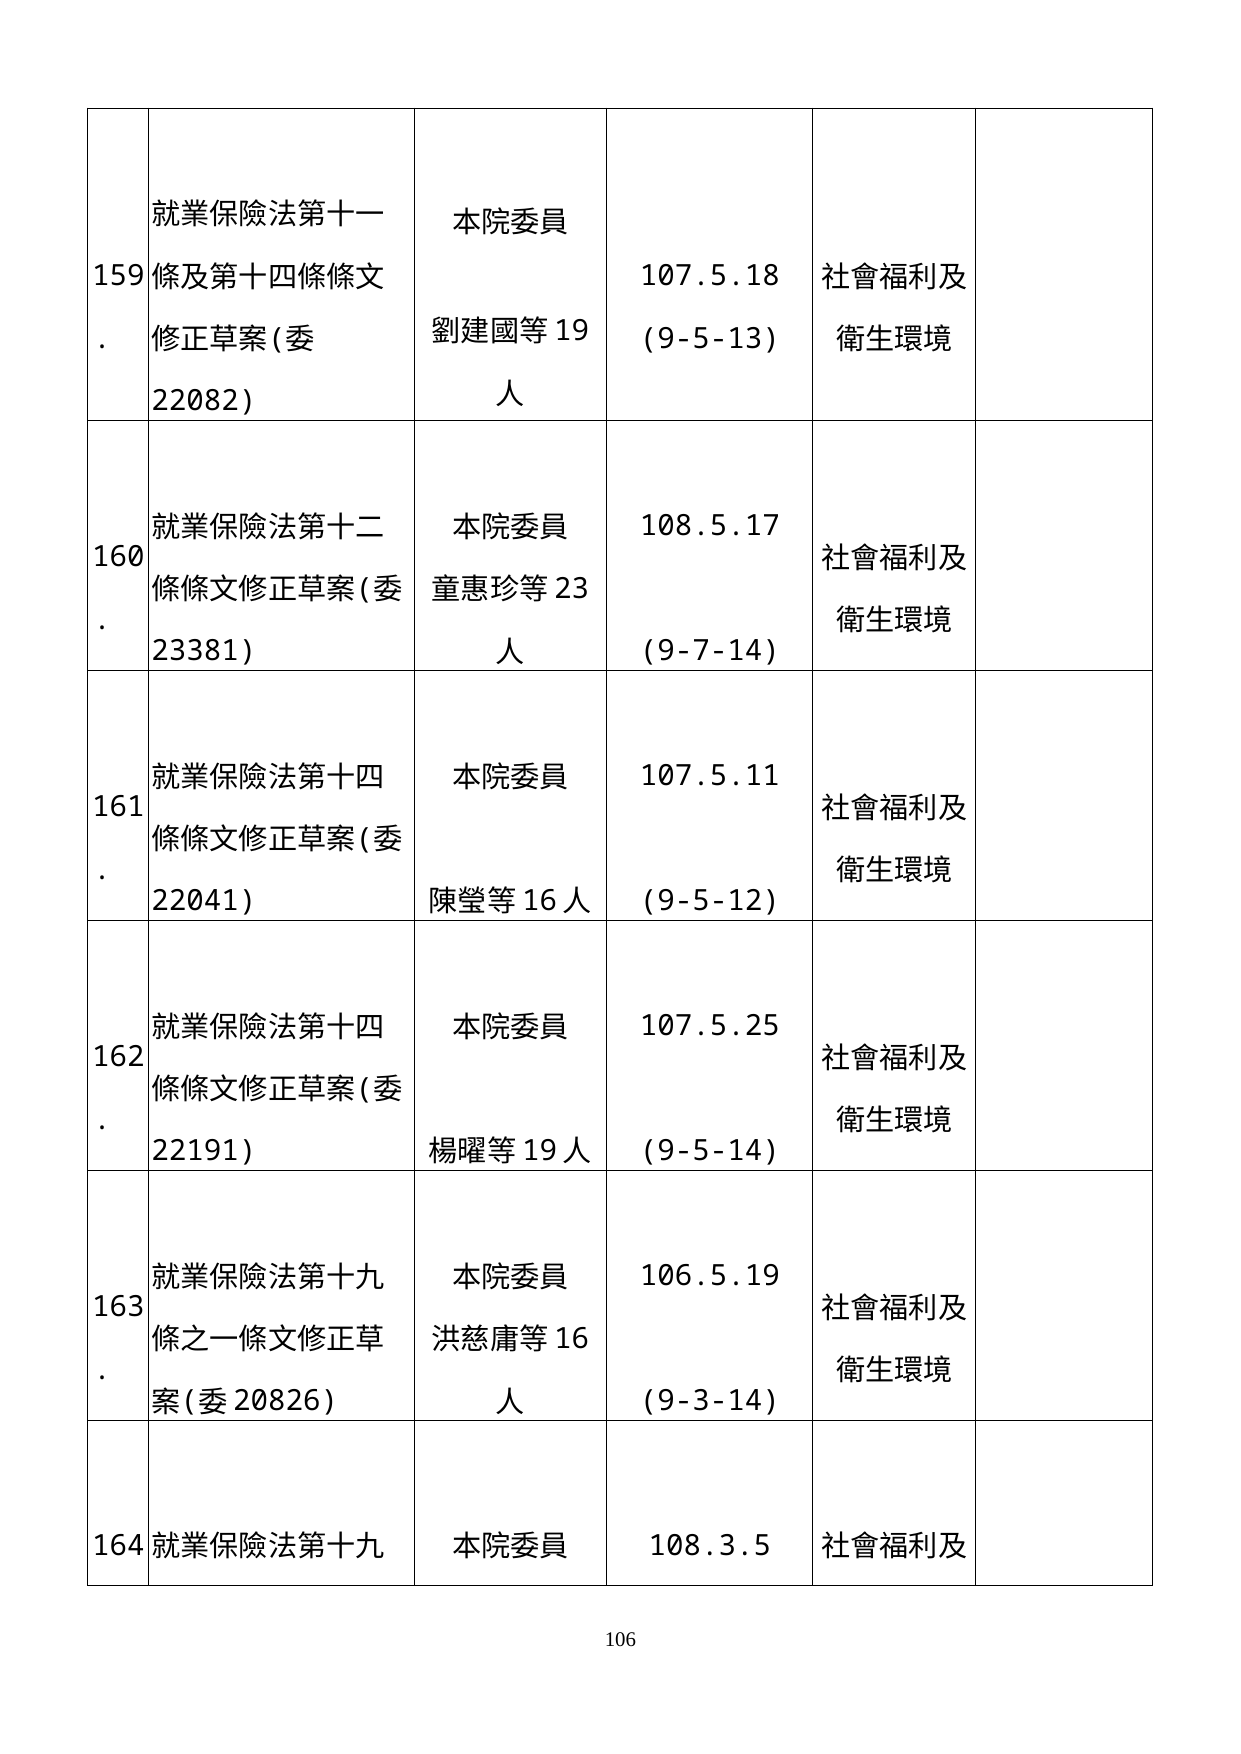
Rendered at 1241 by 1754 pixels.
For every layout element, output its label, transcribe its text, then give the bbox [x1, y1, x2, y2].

table_cell 108.3.5 [607, 1421, 812, 1584]
table_cell [88, 921, 148, 1170]
table_cell 就業保險法第十四條條文修正草案(委22041) [149, 671, 414, 920]
table_cell [88, 671, 148, 920]
table_cell 108.5.17 (9-7-14) [607, 421, 812, 670]
table_cell [88, 1171, 148, 1420]
table_cell 社會福利及衛生環境 [813, 421, 975, 670]
table_cell 就業保險法第十九條之一條文修正草案(委20826) [149, 1171, 414, 1420]
table_cell [976, 671, 1152, 920]
table_cell 本院委員 [415, 1421, 606, 1584]
table_cell [88, 1421, 148, 1584]
table_cell 社會福利及衛生環境 [813, 671, 975, 920]
table_cell 本院委員 陳瑩等16人 [415, 671, 606, 920]
table_cell [976, 921, 1152, 1170]
table_cell 就業保險法第十四條條文修正草案(委22191) [149, 921, 414, 1170]
table_cell 就業保險法第十一條及第十四條條文修正草案(委22082) [149, 109, 414, 420]
table_cell [88, 421, 148, 670]
table_cell 就業保險法第十九 [149, 1421, 414, 1584]
table_cell 本院委員 楊曜等19人 [415, 921, 606, 1170]
table_cell 本院委員 劉建國等19人 [415, 109, 606, 420]
table_cell 106.5.19 (9-3-14) [607, 1171, 812, 1420]
table_cell 107.5.18 (9-5-13) [607, 109, 812, 420]
table_cell 107.5.25 (9-5-14) [607, 921, 812, 1170]
table_cell [976, 1421, 1152, 1584]
table_cell 社會福利及衛生環境 [813, 109, 975, 420]
table_cell [976, 421, 1152, 670]
table_cell 就業保險法第十二條條文修正草案(委23381) [149, 421, 414, 670]
table_cell 社會福利及 [813, 1421, 975, 1584]
table_cell 本院委員 洪慈庸等16人 [415, 1171, 606, 1420]
table_cell 社會福利及衛生環境 [813, 921, 975, 1170]
table_cell 107.5.11 (9-5-12) [607, 671, 812, 920]
table_cell 本院委員 童惠珍等23人 [415, 421, 606, 670]
table_cell [88, 109, 148, 420]
table_cell [976, 1171, 1152, 1420]
table_cell [976, 109, 1152, 420]
table_cell 社會福利及衛生環境 [813, 1171, 975, 1420]
